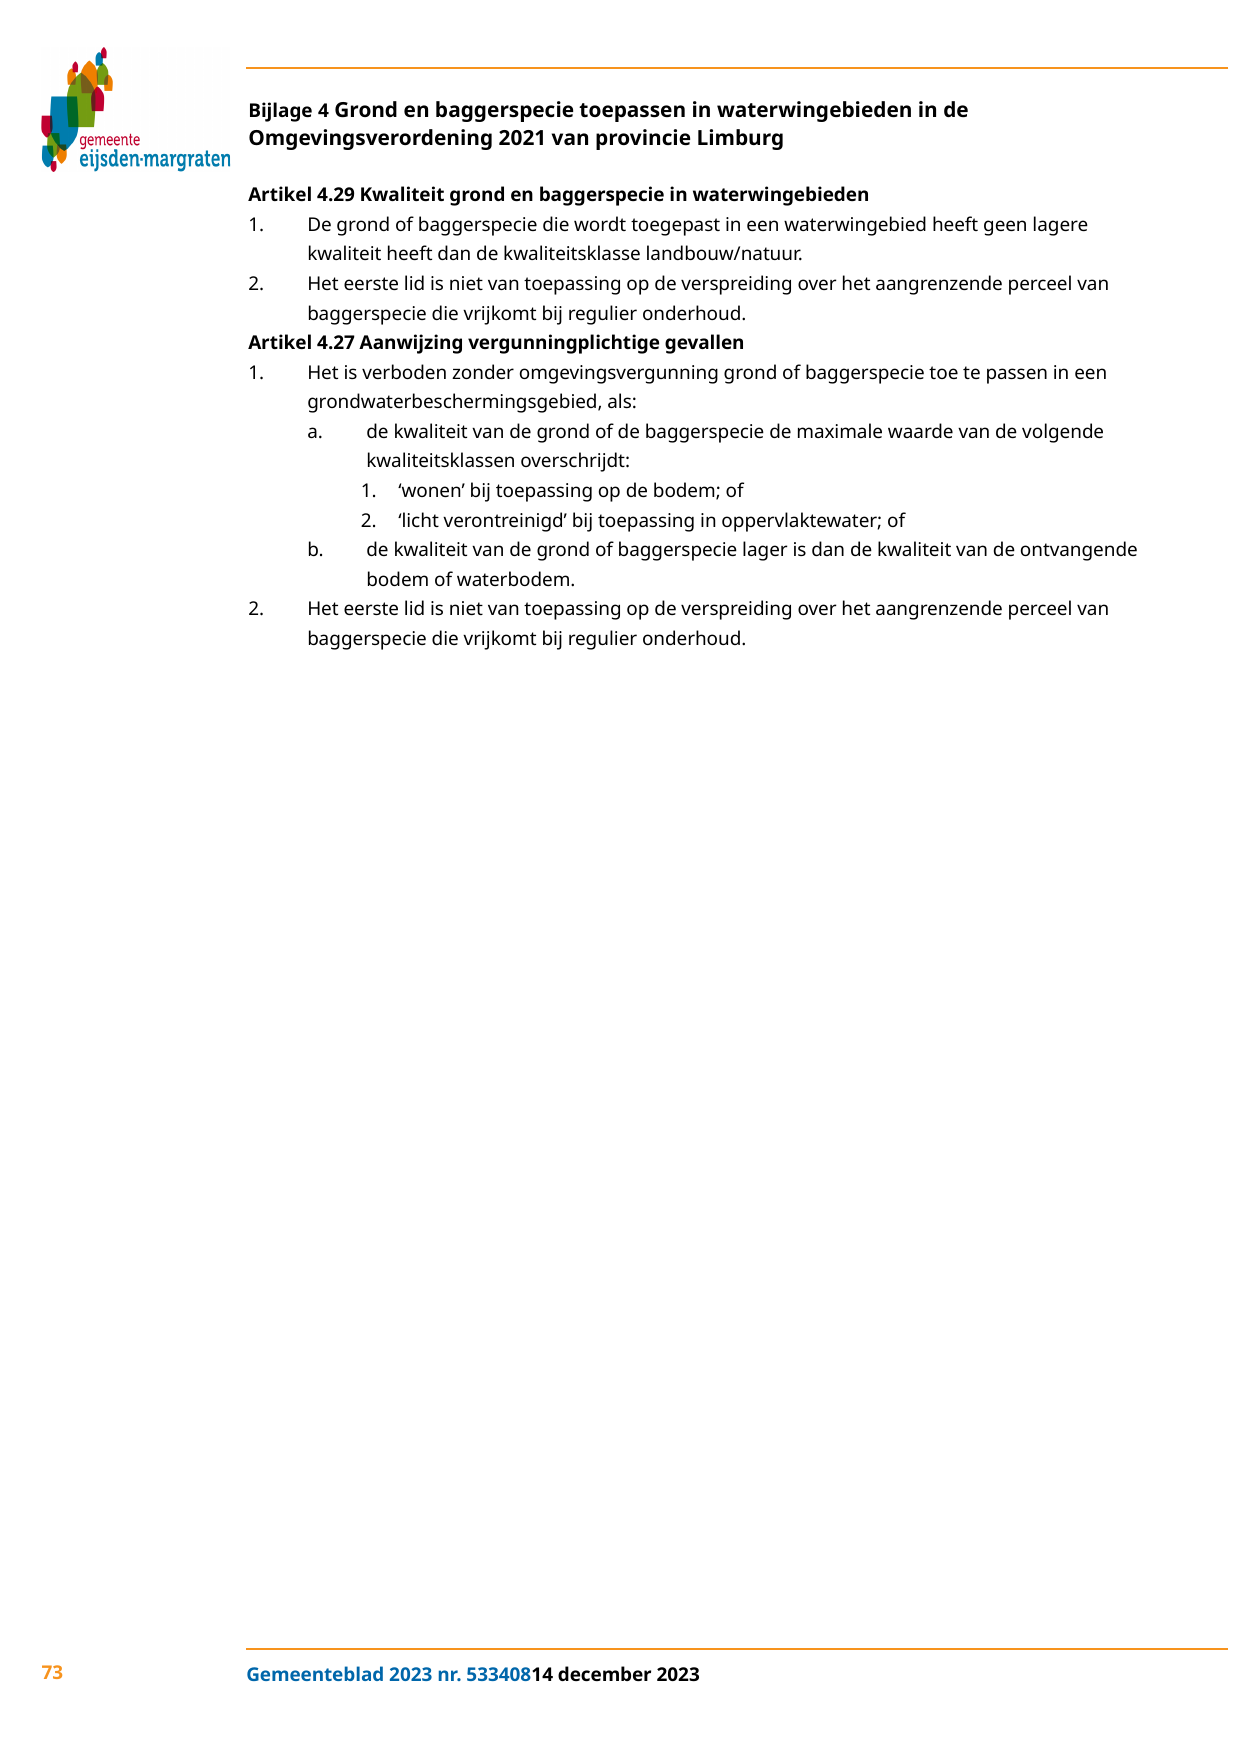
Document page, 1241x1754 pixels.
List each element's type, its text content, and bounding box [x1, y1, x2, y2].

picture [41, 47, 231, 172]
list De grond of baggerspecie die wordt toegepast in een waterwingebied heeft geen lagere kwaliteit heeft dan de kwaliteitsklasse landbouw/natuur. [248, 211, 1152, 266]
list de kwaliteit van de grond of de baggerspecie de maximale waarde van de volgende kwaliteitsklassen overschrijdt: [307, 418, 1152, 473]
list Het is verboden zonder omgevingsvergunning grond of baggerspecie toe te passen in een grondwaterbeschermingsgebied, als: [248, 359, 1152, 414]
text Artikel 4.27 Aanwijzing vergunningplichtige gevallen [248, 329, 1152, 355]
list Het eerste lid is niet van toepassing op de verspreiding over het aangrenzende perceel van baggerspecie die vrijkomt bij regulier onderhoud. [248, 596, 1152, 651]
list ‘wonen’ bij toepassing op de bodem; of [361, 477, 1152, 503]
list ‘licht verontreinigd’ bij toepassing in oppervlaktewater; of [361, 507, 1152, 532]
list Het eerste lid is niet van toepassing op de verspreiding over het aangrenzende perceel van baggerspecie die vrijkomt bij regulier onderhoud. [248, 270, 1152, 325]
text Artikel 4.29 Kwaliteit grond en baggerspecie in waterwingebieden [248, 181, 1152, 207]
text Bijlage 4 Grond en baggerspecie toepassen in waterwingebieden in de Omgevingsverordening 2021 van provincie Limburg [248, 95, 1152, 152]
list de kwaliteit van de grond of baggerspecie lager is dan de kwaliteit van de ontvangende bodem of waterbodem. [307, 536, 1152, 592]
